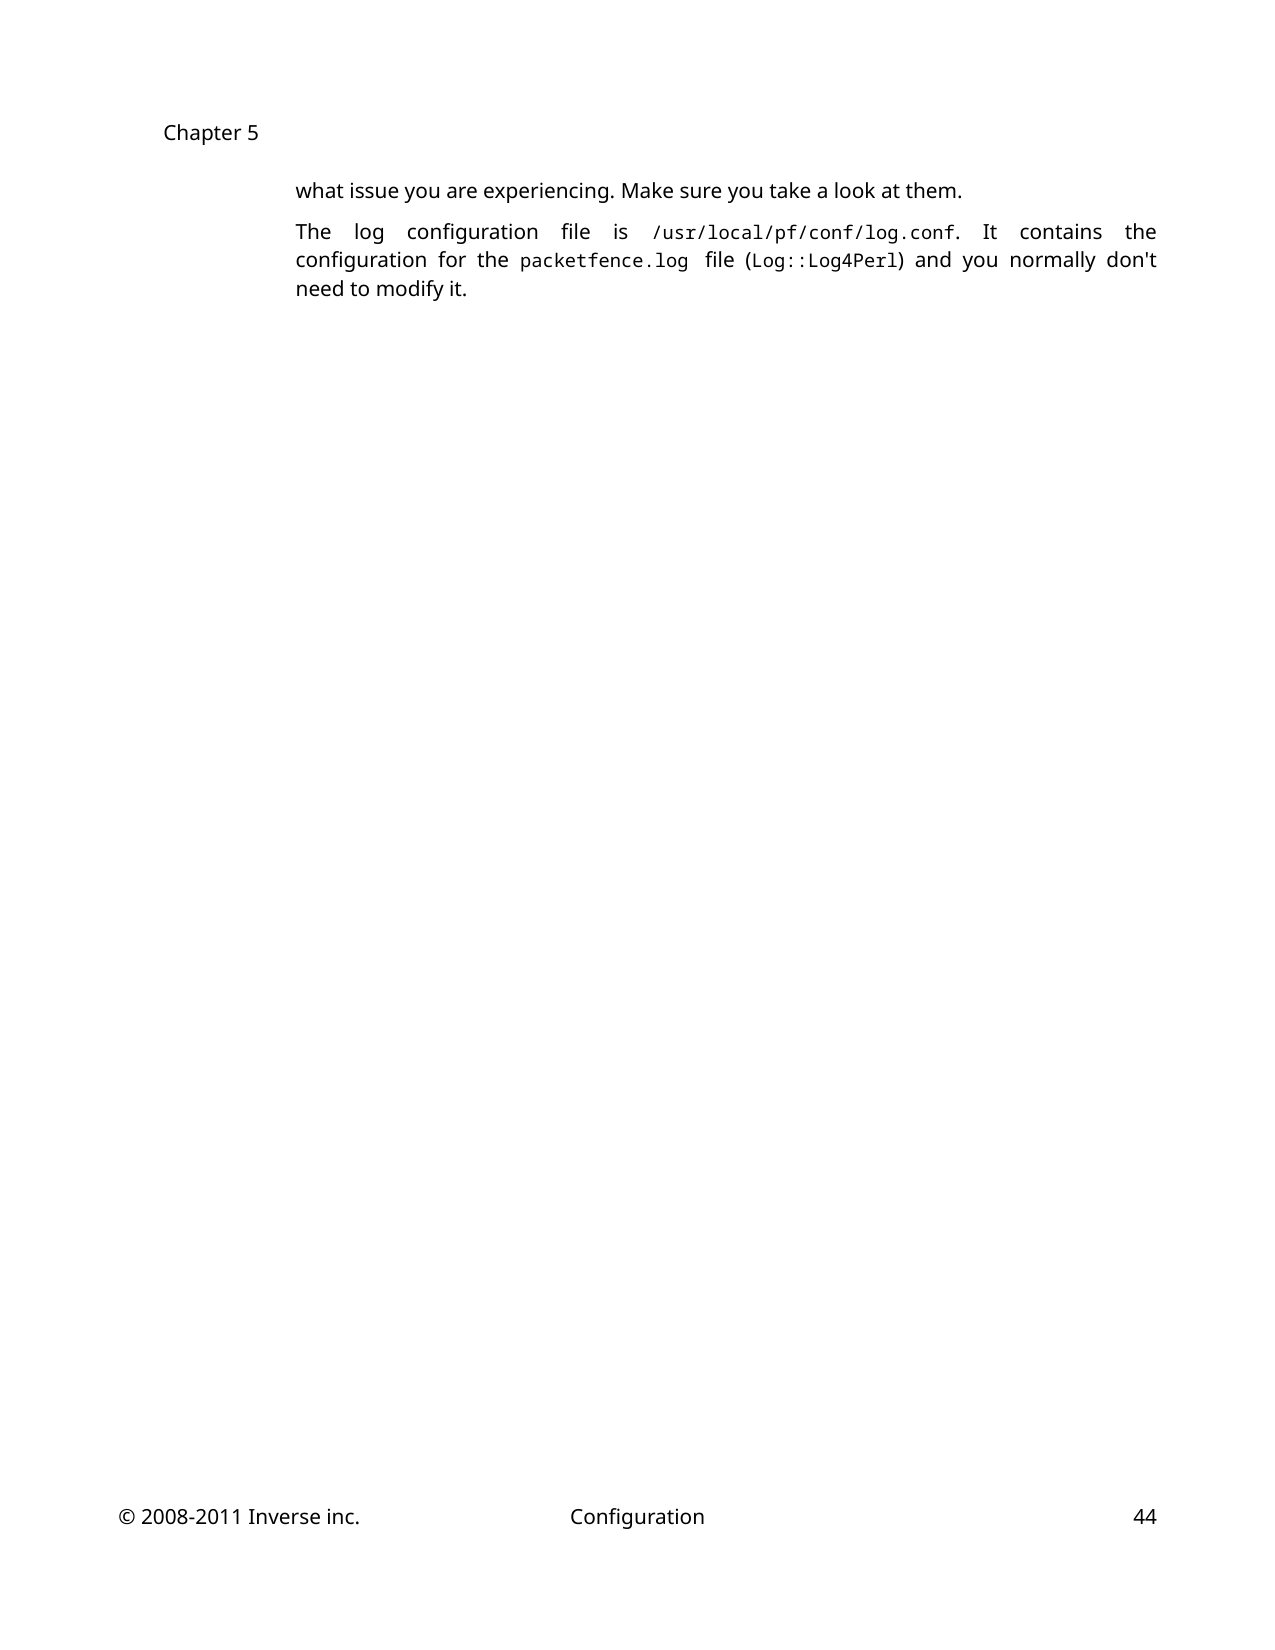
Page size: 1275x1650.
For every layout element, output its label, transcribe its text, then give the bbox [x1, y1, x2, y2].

text what issue you are experiencing. Make sure you take a look at them. [295, 176, 1157, 204]
text The log configuration file is /usr/local/pf/conf/log.conf. It contains the configuration for the packetfence.log file (Log::Log4Perl) and you normally don't need to modify it. [295, 217, 1157, 302]
